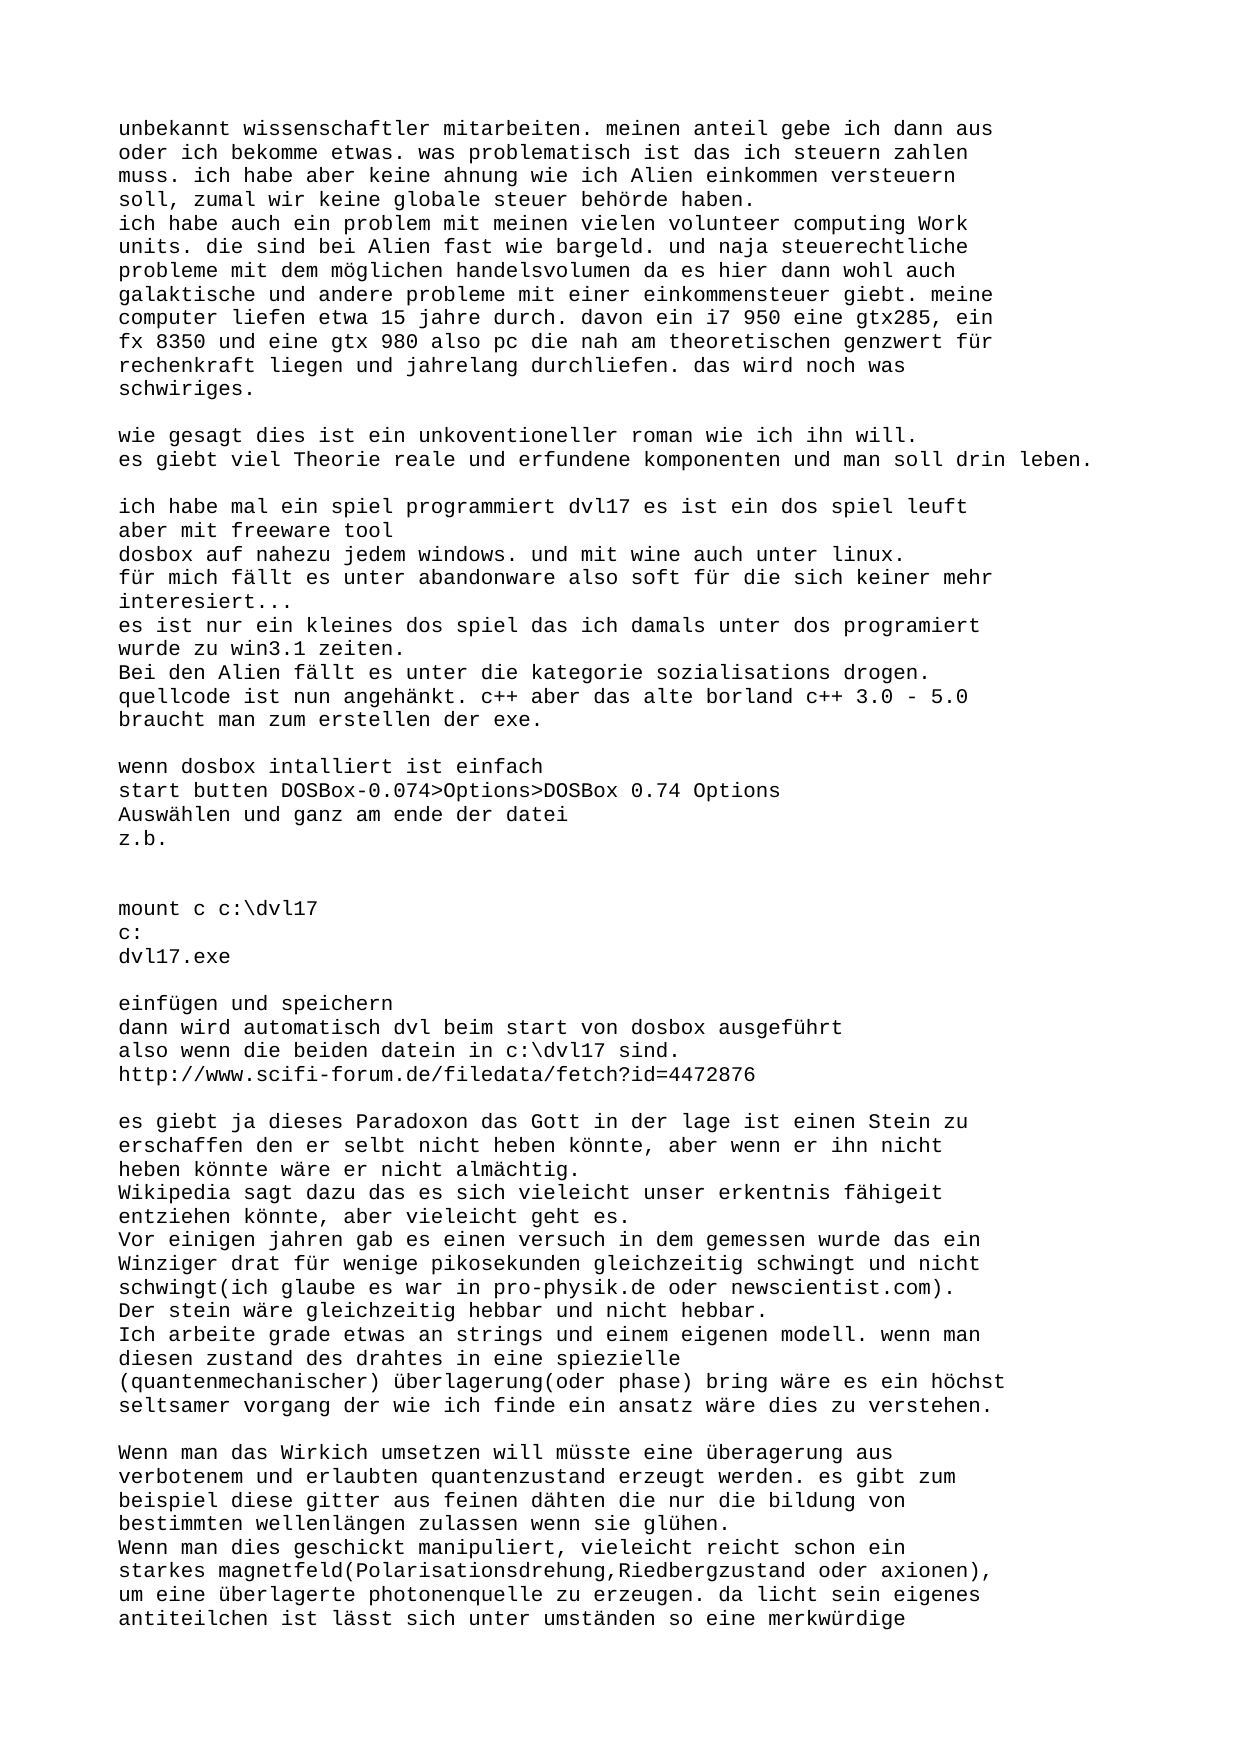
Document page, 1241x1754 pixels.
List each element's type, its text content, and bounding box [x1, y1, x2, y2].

text einfügen und speichern [118, 993, 1122, 1017]
text c: [118, 922, 1122, 946]
text also wenn die beiden datein in c:\dvl17 sind. [118, 1040, 1122, 1064]
text aber mit freeware tool [118, 520, 1122, 544]
text wurde zu win3.1 zeiten. [118, 638, 1122, 662]
text start butten DOSBox-0.074>Options>DOSBox 0.74 Options [118, 780, 1122, 804]
text Winziger drat für wenige pikosekunden gleichzeitig schwingt und nicht [118, 1253, 1122, 1277]
text diesen zustand des drahtes in eine spiezielle [118, 1348, 1122, 1371]
text Auswählen und ganz am ende der datei [118, 804, 1122, 827]
text dann wird automatisch dvl beim start von dosbox ausgeführt [118, 1017, 1122, 1040]
text heben könnte wäre er nicht almächtig. [118, 1158, 1122, 1182]
text computer liefen etwa 15 jahre durch. davon ein i7 950 eine gtx285, ein [118, 307, 1122, 331]
text muss. ich habe aber keine ahnung wie ich Alien einkommen versteuern [118, 165, 1122, 189]
text mount c c:\dvl17 [118, 898, 1122, 922]
text Wenn man das Wirkich umsetzen will müsste eine überagerung aus [118, 1442, 1122, 1466]
text Der stein wäre gleichzeitig hebbar und nicht hebbar. [118, 1300, 1122, 1324]
text fx 8350 und eine gtx 980 also pc die nah am theoretischen genzwert für [118, 331, 1122, 354]
text bestimmten wellenlängen zulassen wenn sie glühen. [118, 1513, 1122, 1537]
text interesiert... [118, 591, 1122, 615]
text ich habe mal ein spiel programmiert dvl17 es ist ein dos spiel leuft [118, 496, 1122, 520]
text ich habe auch ein problem mit meinen vielen volunteer computing Work [118, 213, 1122, 236]
text es giebt ja dieses Paradoxon das Gott in der lage ist einen Stein zu [118, 1111, 1122, 1135]
text oder ich bekomme etwas. was problematisch ist das ich steuern zahlen [118, 142, 1122, 165]
text braucht man zum erstellen der exe. [118, 709, 1122, 733]
text erschaffen den er selbt nicht heben könnte, aber wenn er ihn nicht [118, 1135, 1122, 1158]
text verbotenem und erlaubten quantenzustand erzeugt werden. es gibt zum [118, 1466, 1122, 1489]
text schwingt(ich glaube es war in pro-physik.de oder newscientist.com). [118, 1277, 1122, 1300]
text um eine überlagerte photonenquelle zu erzeugen. da licht sein eigenes [118, 1584, 1122, 1608]
text Vor einigen jahren gab es einen versuch in dem gemessen wurde das ein [118, 1229, 1122, 1253]
text wenn dosbox intalliert ist einfach [118, 757, 1122, 780]
text beispiel diese gitter aus feinen dähten die nur die bildung von [118, 1489, 1122, 1513]
text wie gesagt dies ist ein unkoventioneller roman wie ich ihn will. [118, 426, 1122, 449]
text rechenkraft liegen und jahrelang durchliefen. das wird noch was [118, 354, 1122, 378]
text quellcode ist nun angehänkt. c++ aber das alte borland c++ 3.0 - 5.0 [118, 686, 1122, 709]
text seltsamer vorgang der wie ich finde ein ansatz wäre dies zu verstehen. [118, 1395, 1122, 1419]
text Wikipedia sagt dazu das es sich vieleicht unser erkentnis fähigeit [118, 1182, 1122, 1206]
text es ist nur ein kleines dos spiel das ich damals unter dos programiert [118, 615, 1122, 638]
text es giebt viel Theorie reale und erfundene komponenten und man soll drin leben. [118, 449, 1122, 473]
text für mich fällt es unter abandonware also soft für die sich keiner mehr [118, 567, 1122, 591]
text dosbox auf nahezu jedem windows. und mit wine auch unter linux. [118, 544, 1122, 567]
text antiteilchen ist lässt sich unter umständen so eine merkwürdige [118, 1608, 1122, 1631]
text unbekannt wissenschaftler mitarbeiten. meinen anteil gebe ich dann aus [118, 118, 1122, 142]
text http://www.scifi-forum.de/filedata/fetch?id=4472876 [118, 1064, 1122, 1088]
text Wenn man dies geschickt manipuliert, vieleicht reicht schon ein [118, 1537, 1122, 1561]
text probleme mit dem möglichen handelsvolumen da es hier dann wohl auch [118, 260, 1122, 284]
text starkes magnetfeld(Polarisationsdrehung,Riedbergzustand oder axionen), [118, 1561, 1122, 1584]
text (quantenmechanischer) überlagerung(oder phase) bring wäre es ein höchst [118, 1371, 1122, 1395]
text galaktische und andere probleme mit einer einkommensteuer giebt. meine [118, 284, 1122, 307]
text z.b. [118, 827, 1122, 851]
text entziehen könnte, aber vieleicht geht es. [118, 1206, 1122, 1229]
text dvl17.exe [118, 946, 1122, 969]
text units. die sind bei Alien fast wie bargeld. und naja steuerechtliche [118, 236, 1122, 260]
text soll, zumal wir keine globale steuer behörde haben. [118, 189, 1122, 213]
text schwiriges. [118, 378, 1122, 402]
text Bei den Alien fällt es unter die kategorie sozialisations drogen. [118, 662, 1122, 686]
text Ich arbeite grade etwas an strings und einem eigenen modell. wenn man [118, 1324, 1122, 1348]
